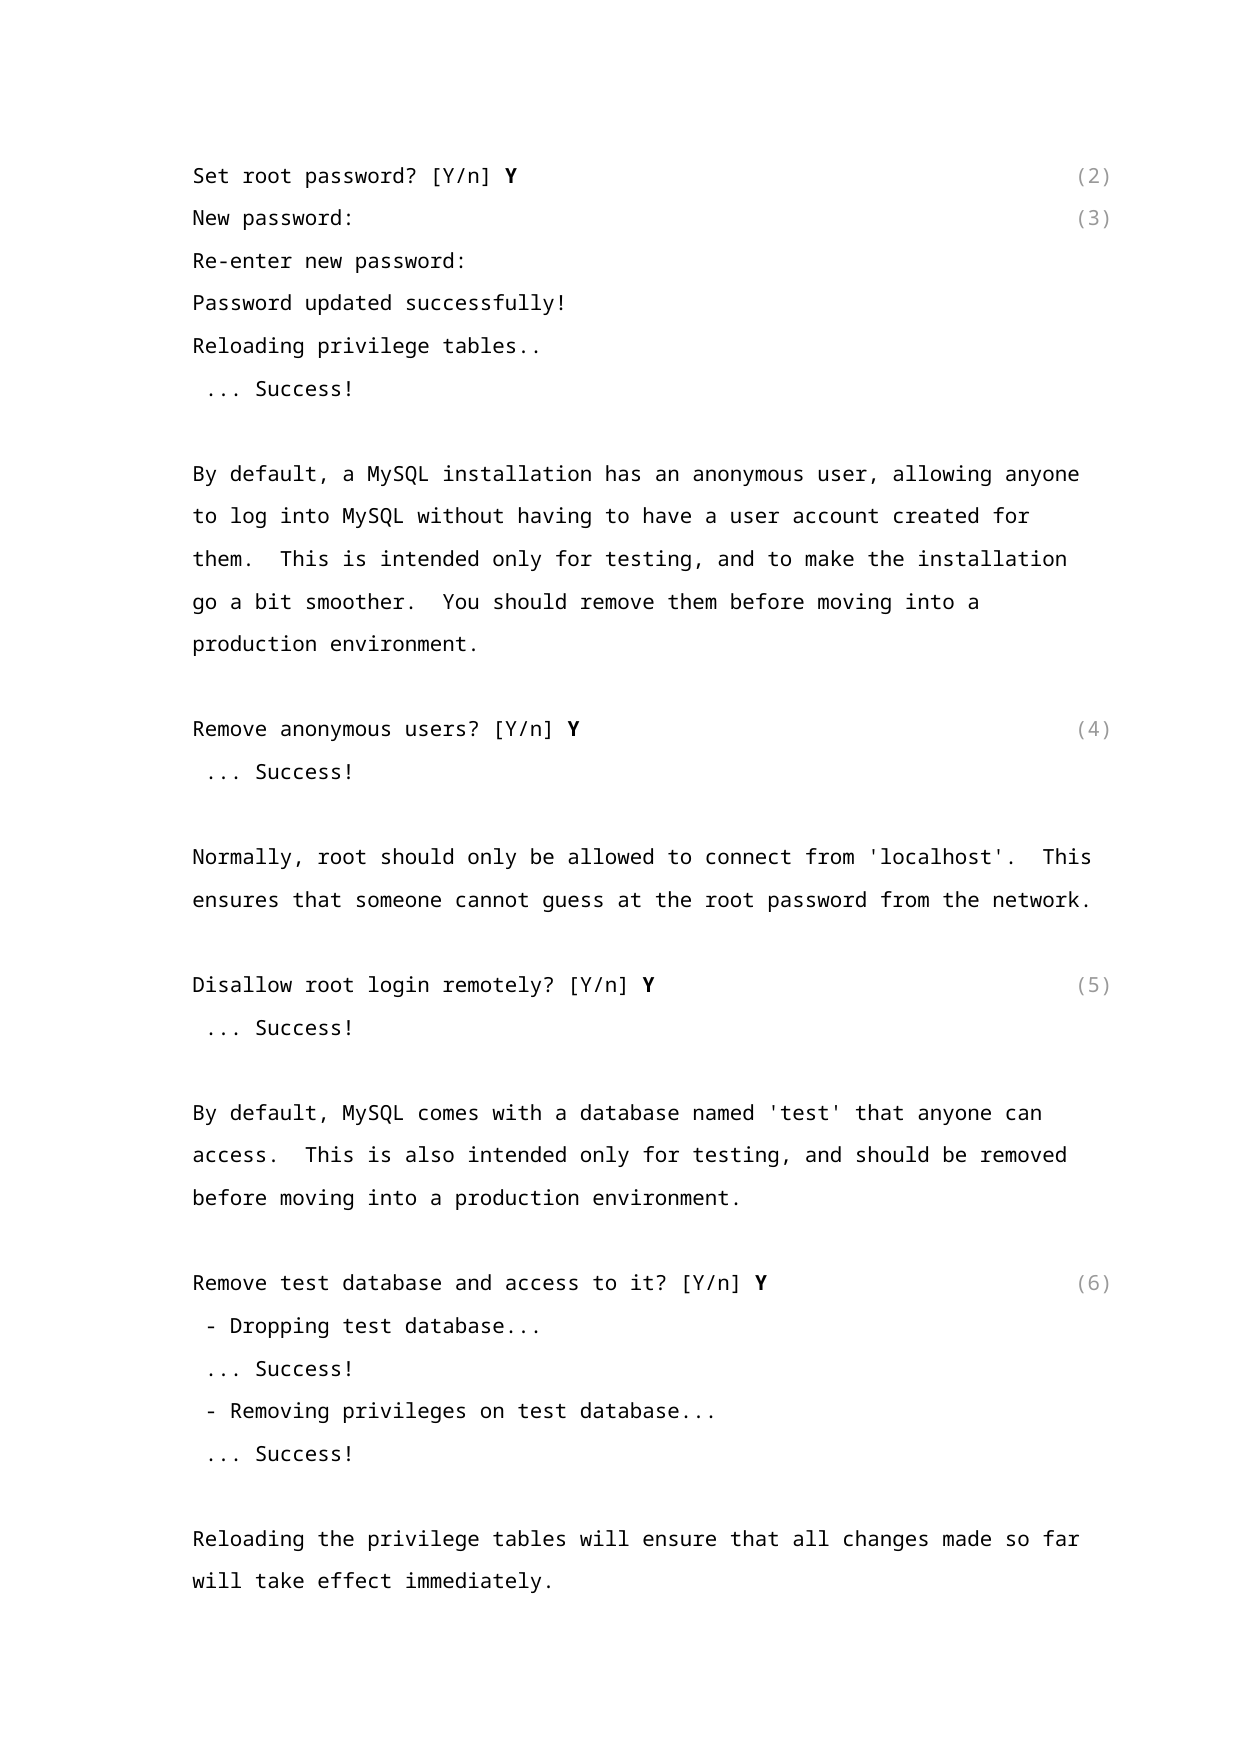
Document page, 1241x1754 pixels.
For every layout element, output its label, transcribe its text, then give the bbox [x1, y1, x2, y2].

text - Removing privileges on test database... [192, 1396, 1122, 1425]
text By default, MySQL comes with a database named 'test' that anyone can [192, 1098, 1122, 1126]
text Password updated successfully! [192, 288, 1122, 317]
text ... Success! [192, 757, 1122, 786]
text ensures that someone cannot guess at the root password from the network. [192, 885, 1122, 913]
text ... Success! [192, 374, 1122, 402]
text ... Success! [192, 1354, 1122, 1382]
text Reloading the privilege tables will ensure that all changes made so far [192, 1524, 1122, 1552]
text By default, a MySQL installation has an anonymous user, allowing anyone [192, 459, 1122, 487]
text before moving into a production environment. [192, 1183, 1122, 1212]
text - Dropping test database... [192, 1311, 1122, 1339]
text go a bit smoother. You should remove them before moving into a [192, 587, 1122, 615]
text ... Success! [192, 1013, 1122, 1041]
text ... Success! [192, 1439, 1122, 1467]
text Normally, root should only be allowed to connect from 'localhost'. This [192, 842, 1122, 871]
text will take effect immediately. [192, 1567, 1122, 1595]
text Remove test database and access to it? [Y/n] Y (6) [192, 1268, 1122, 1297]
text New password: (3) [192, 203, 1122, 232]
text Reloading privilege tables.. [192, 331, 1122, 359]
text access. This is also intended only for testing, and should be removed [192, 1141, 1122, 1169]
text to log into MySQL without having to have a user account created for [192, 502, 1122, 530]
text Remove anonymous users? [Y/n] Y (4) [192, 714, 1122, 743]
text Disallow root login remotely? [Y/n] Y (5) [192, 970, 1122, 999]
text Set root password? [Y/n] Y (2) [192, 161, 1122, 189]
text Re-enter new password: [192, 246, 1122, 274]
text production environment. [192, 629, 1122, 658]
text them. This is intended only for testing, and to make the installation [192, 544, 1122, 573]
